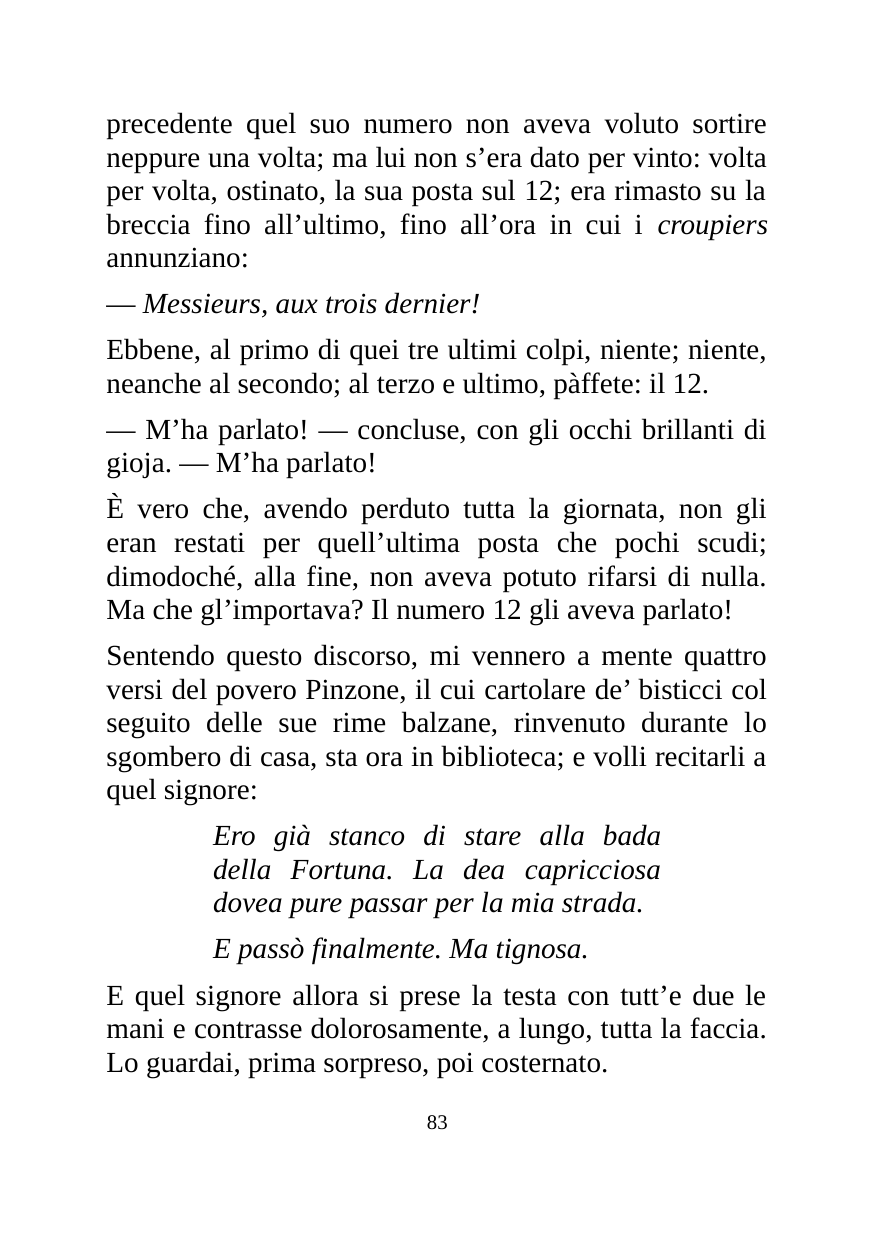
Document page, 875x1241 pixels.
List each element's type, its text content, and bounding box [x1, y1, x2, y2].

text È vero che, avendo perduto tutta la giornata, non gli eran restati per quell’ultima posta che pochi scudi; dimodoché, alla fine, non aveva potuto rifarsi di nulla. Ma che gl’importava? Il numero 12 gli aveva parlato! [106, 492, 768, 626]
text E quel signore allora si prese la testa con tutt’e due le mani e contrasse dolorosamente, a lungo, tutta la faccia. Lo guardai, prima sorpreso, poi costernato. [106, 978, 768, 1078]
text precedente quel suo numero non aveva voluto sortire neppure una volta; ma lui non s’era dato per vinto: volta per volta, ostinato, la sua posta sul 12; era rimasto su la breccia fino all’ultimo, fino all’ora in cui i croupiers annunziano: [106, 106, 768, 274]
text Ebbene, al primo di quei tre ultimi colpi, niente; niente, neanche al secondo; al terzo e ultimo, pàffete: il 12. [106, 332, 768, 399]
text Sentendo questo discorso, mi vennero a mente quattro versi del povero Pinzone, il cui cartolare de’ bisticci col seguito delle sue rime balzane, rinvenuto durante lo sgombero di casa, sta ora in biblioteca; e volli recitarli a quel signore: [106, 638, 768, 806]
text E passò finalmente. Ma tignosa. [213, 932, 661, 965]
text Ero già stanco di stare alla bada della Fortuna. La dea capricciosa dovea pure passar per la mia strada. [213, 818, 661, 919]
text — Messieurs, aux trois dernier! [106, 286, 768, 320]
text — M’ha parlato! — concluse, con gli occhi brillanti di gioja. — M’ha parlato! [106, 412, 768, 479]
